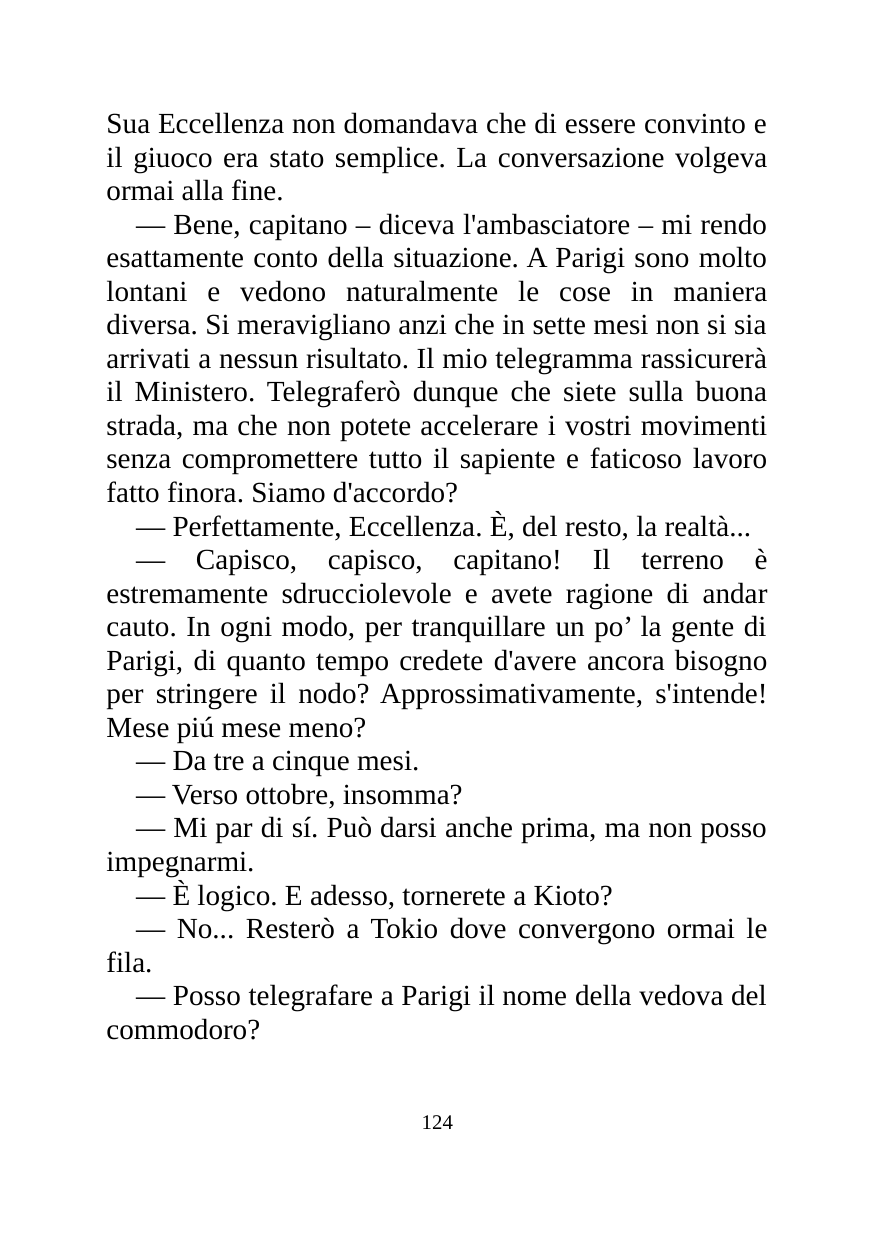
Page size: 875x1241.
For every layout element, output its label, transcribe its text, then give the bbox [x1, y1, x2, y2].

text — Bene, capitano – diceva l'ambasciatore – mi rendo esattamente conto della situazione. A Parigi sono molto lontani e vedono naturalmente le cose in maniera diversa. Si meravigliano anzi che in sette mesi non si sia arrivati a nessun risultato. Il mio telegramma rassicurerà il Ministero. Telegraferò dunque che siete sulla buona strada, ma che non potete accelerare i vostri movimenti senza compromettere tutto il sapiente e faticoso lavoro fatto finora. Siamo d'accordo? [106, 207, 768, 509]
text — Mi par di sí. Può darsi anche prima, ma non posso impegnarmi. [106, 811, 768, 878]
text — Posso telegrafare a Parigi il nome della vedova del commodoro? [106, 978, 768, 1045]
text — È logico. E adesso, tornerete a Kioto? [106, 878, 768, 911]
text — Perfettamente, Eccellenza. È, del resto, la realtà... [106, 509, 768, 542]
text — Verso ottobre, insomma? [106, 777, 768, 811]
text — Capisco, capisco, capitano! Il terreno è estremamente sdrucciolevole e avete ragione di andar cauto. In ogni modo, per tranquillare un po’ la gente di Parigi, di quanto tempo credete d'avere ancora bisogno per stringere il nodo? Approssimativamente, s'intende! Mese piú mese meno? [106, 542, 768, 743]
text Sua Eccellenza non domandava che di essere convinto e il giuoco era stato semplice. La conversazione volgeva ormai alla fine. [106, 106, 768, 207]
text — No... Resterò a Tokio dove convergono ormai le fila. [106, 911, 768, 978]
text — Da tre a cinque mesi. [106, 743, 768, 777]
